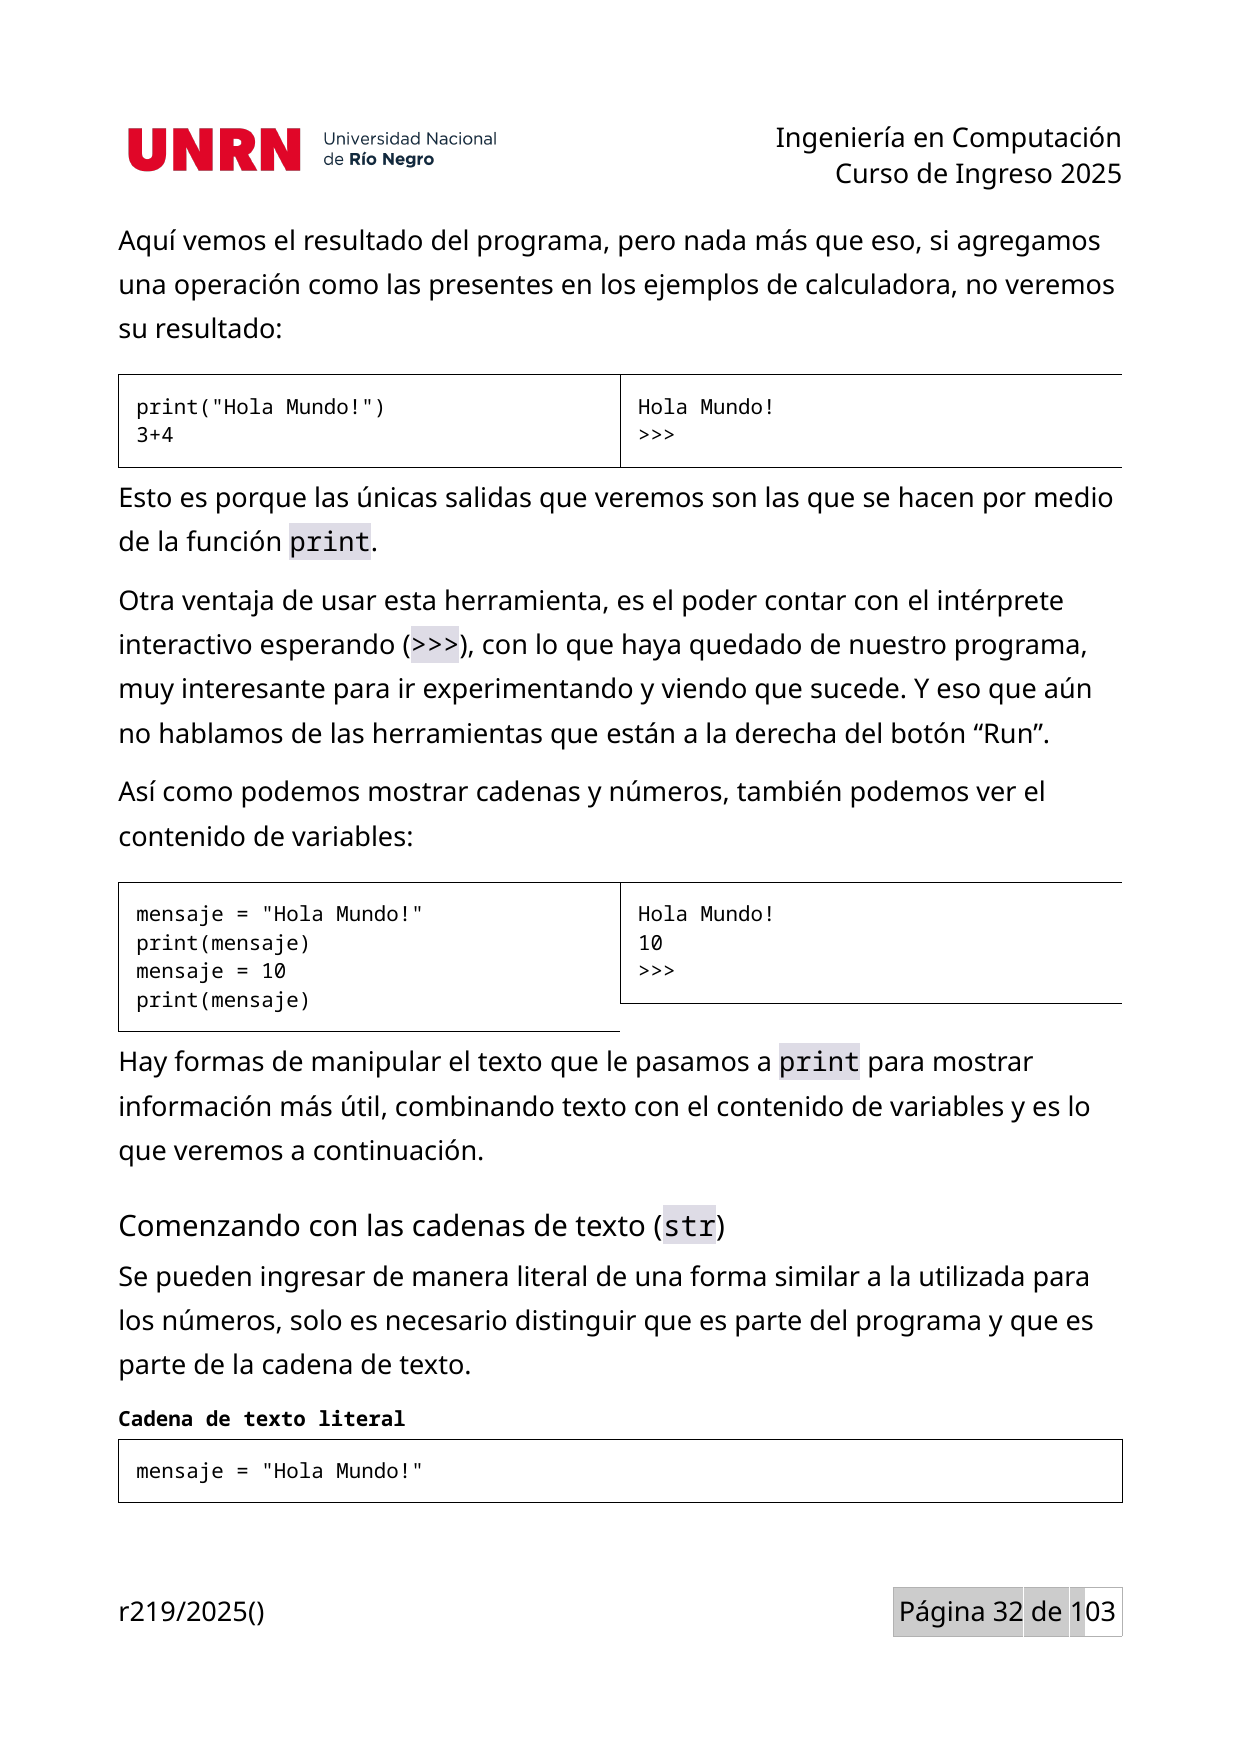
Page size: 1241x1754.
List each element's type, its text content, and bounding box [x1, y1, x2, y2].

table_header [118, 876, 620, 882]
text Cadena de texto literal [118, 1404, 1122, 1432]
text Hay formas de manipular el texto que le pasamos a print para mostrar información más útil, combinando texto con el contenido de variables y es lo que veremos a continuación. [118, 1043, 1122, 1168]
table_header [118, 468, 620, 479]
text Aquí vemos el resultado del programa, pero nada más que eso, si agregamos una operación como las presentes en los ejemplos de calculadora, no veremos su resultado: [118, 221, 1122, 347]
picture [118, 118, 505, 180]
text Otra ventaja de usar esta herramienta, es el poder contar con el intérprete interactivo esperando (>>>), con lo que haya quedado de nuestro programa, muy interesante para ir experimentando y viendo que sucede. Y eso que aún no hablamos de las herramientas que están a la derecha del botón “Run”. [118, 582, 1122, 751]
table_header [620, 468, 1122, 479]
table_header [620, 1004, 1122, 1043]
table_header print("Hola Mundo!") 3+4 [119, 375, 620, 467]
table_header [118, 1032, 620, 1043]
table_header Hola Mundo! >>> [621, 375, 1122, 467]
table_header [620, 876, 1122, 882]
text mensaje = "Hola Mundo!" [119, 1440, 1122, 1502]
table_header mensaje = "Hola Mundo!" print(mensaje) mensaje = 10 print(mensaje) [119, 883, 620, 1031]
table_header [118, 369, 620, 374]
text Se pueden ingresar de manera literal de una forma similar a la utilizada para los números, solo es necesario distinguir que es parte del programa y que es parte de la cadena de texto. [118, 1257, 1122, 1382]
table_header Hola Mundo! 10 >>> [621, 883, 1122, 1003]
subtitle Comenzando con las cadenas de texto (str) [118, 1204, 1122, 1244]
table_header [620, 369, 1122, 374]
text Así como podemos mostrar cadenas y números, también podemos ver el contenido de variables: [118, 773, 1122, 854]
text Esto es porque las únicas salidas que veremos son las que se hacen por medio de la función print. [118, 479, 1122, 560]
